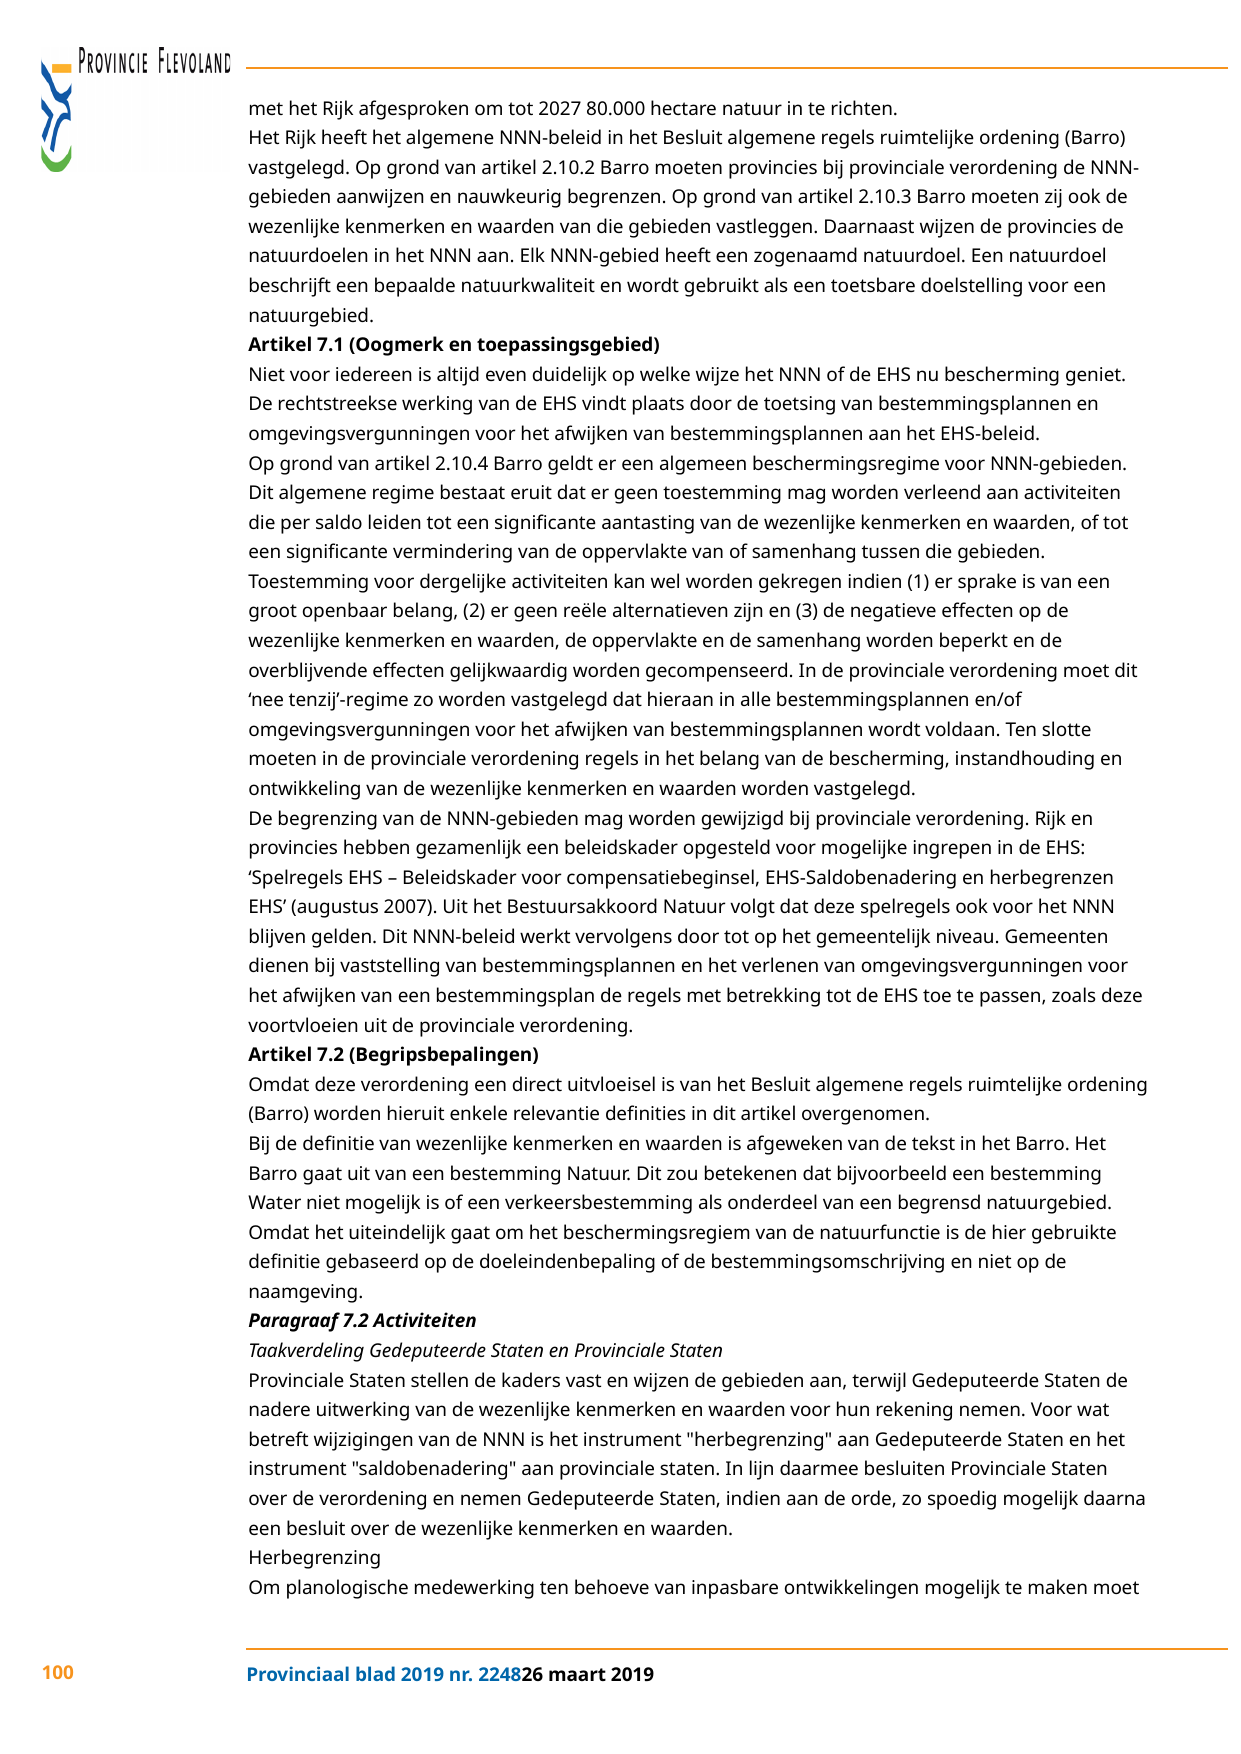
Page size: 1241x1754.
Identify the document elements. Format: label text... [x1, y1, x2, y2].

text Herbegrenzing [248, 1544, 1152, 1570]
text Om planologische medewerking ten behoeve van inpasbare ontwikkelingen mogelijk te maken moet [248, 1574, 1152, 1600]
text Niet voor iedereen is altijd even duidelijk op welke wijze het NNN of de EHS nu bescherming geniet. De rechtstreekse werking van de EHS vindt plaats door de toetsing van bestemmingsplannen en omgevingsvergunningen voor het afwijken van bestemmingsplannen aan het EHS-beleid. [248, 361, 1152, 446]
text Provinciale Staten stellen de kaders vast en wijzen de gebieden aan, terwijl Gedeputeerde Staten de nadere uitwerking van de wezenlijke kenmerken en waarden voor hun rekening nemen. Voor wat betreft wijzigingen van de NNN is het instrument "herbegrenzing" aan Gedeputeerde Staten en het instrument "saldobenadering" aan provinciale staten. In lijn daarmee besluiten Provinciale Staten over de verordening en nemen Gedeputeerde Staten, indien aan de orde, zo spoedig mogelijk daarna een besluit over de wezenlijke kenmerken en waarden. [248, 1367, 1152, 1541]
text Paragraaf 7.2 Activiteiten [248, 1308, 1152, 1333]
text Omdat deze verordening een direct uitvloeisel is van het Besluit algemene regels ruimtelijke ordening (Barro) worden hieruit enkele relevantie definities in dit artikel overgenomen. [248, 1071, 1152, 1126]
text Artikel 7.2 (Begripsbepalingen) [248, 1041, 1152, 1067]
text De begrenzing van de NNN-gebieden mag worden gewijzigd bij provinciale verordening. Rijk en provincies hebben gezamenlijk een beleidskader opgesteld voor mogelijke ingrepen in de EHS: ‘Spelregels EHS – Beleidskader voor compensatiebeginsel, EHS-Saldobenadering en herbegrenzen EHS’ (augustus 2007). Uit het Bestuursakkoord Natuur volgt dat deze spelregels ook voor het NNN blijven gelden. Dit NNN-beleid werkt vervolgens door tot op het gemeentelijk niveau. Gemeenten dienen bij vaststelling van bestemmingsplannen en het verlenen van omgevingsvergunningen voor het afwijken van een bestemmingsplan de regels met betrekking tot de EHS toe te passen, zoals deze voortvloeien uit de provinciale verordening. [248, 805, 1152, 1038]
picture [41, 47, 231, 172]
text Bij de definitie van wezenlijke kenmerken en waarden is afgeweken van de tekst in het Barro. Het Barro gaat uit van een bestemming Natuur. Dit zou betekenen dat bijvoorbeeld een bestemming Water niet mogelijk is of een verkeersbestemming als onderdeel van een begrensd natuurgebied. Omdat het uiteindelijk gaat om het beschermingsregiem van de natuurfunctie is de hier gebruikte definitie gebaseerd op de doeleindenbepaling of de bestemmingsomschrijving en niet op de naamgeving. [248, 1130, 1152, 1304]
text Op grond van artikel 2.10.4 Barro geldt er een algemeen beschermingsregime voor NNN-gebieden. Dit algemene regime bestaat eruit dat er geen toestemming mag worden verleend aan activiteiten die per saldo leiden tot een significante aantasting van de wezenlijke kenmerken en waarden, of tot een significante vermindering van de oppervlakte van of samenhang tussen die gebieden. Toestemming voor dergelijke activiteiten kan wel worden gekregen indien (1) er sprake is van een groot openbaar belang, (2) er geen reële alternatieven zijn en (3) de negatieve effecten op de wezenlijke kenmerken en waarden, de oppervlakte en de samenhang worden beperkt en de overblijvende effecten gelijkwaardig worden gecompenseerd. In de provinciale verordening moet dit ‘nee tenzij’-regime zo worden vastgelegd dat hieraan in alle bestemmingsplannen en/of omgevingsvergunningen voor het afwijken van bestemmingsplannen wordt voldaan. Ten slotte moeten in de provinciale verordening regels in het belang van de bescherming, instandhouding en ontwikkeling van de wezenlijke kenmerken en waarden worden vastgelegd. [248, 450, 1152, 801]
text Artikel 7.1 (Oogmerk en toepassingsgebied) [248, 331, 1152, 357]
text met het Rijk afgesproken om tot 2027 80.000 hectare natuur in te richten. [248, 95, 1152, 121]
text Het Rijk heeft het algemene NNN-beleid in het Besluit algemene regels ruimtelijke ordening (Barro) vastgelegd. Op grond van artikel 2.10.2 Barro moeten provincies bij provinciale verordening de NNN-gebieden aanwijzen en nauwkeurig begrenzen. Op grond van artikel 2.10.3 Barro moeten zij ook de wezenlijke kenmerken en waarden van die gebieden vastleggen. Daarnaast wijzen de provincies de natuurdoelen in het NNN aan. Elk NNN-gebied heeft een zogenaamd natuurdoel. Een natuurdoel beschrijft een bepaalde natuurkwaliteit en wordt gebruikt als een toetsbare doelstelling voor een natuurgebied. [248, 124, 1152, 328]
text Taakverdeling Gedeputeerde Staten en Provinciale Staten [248, 1337, 1152, 1363]
